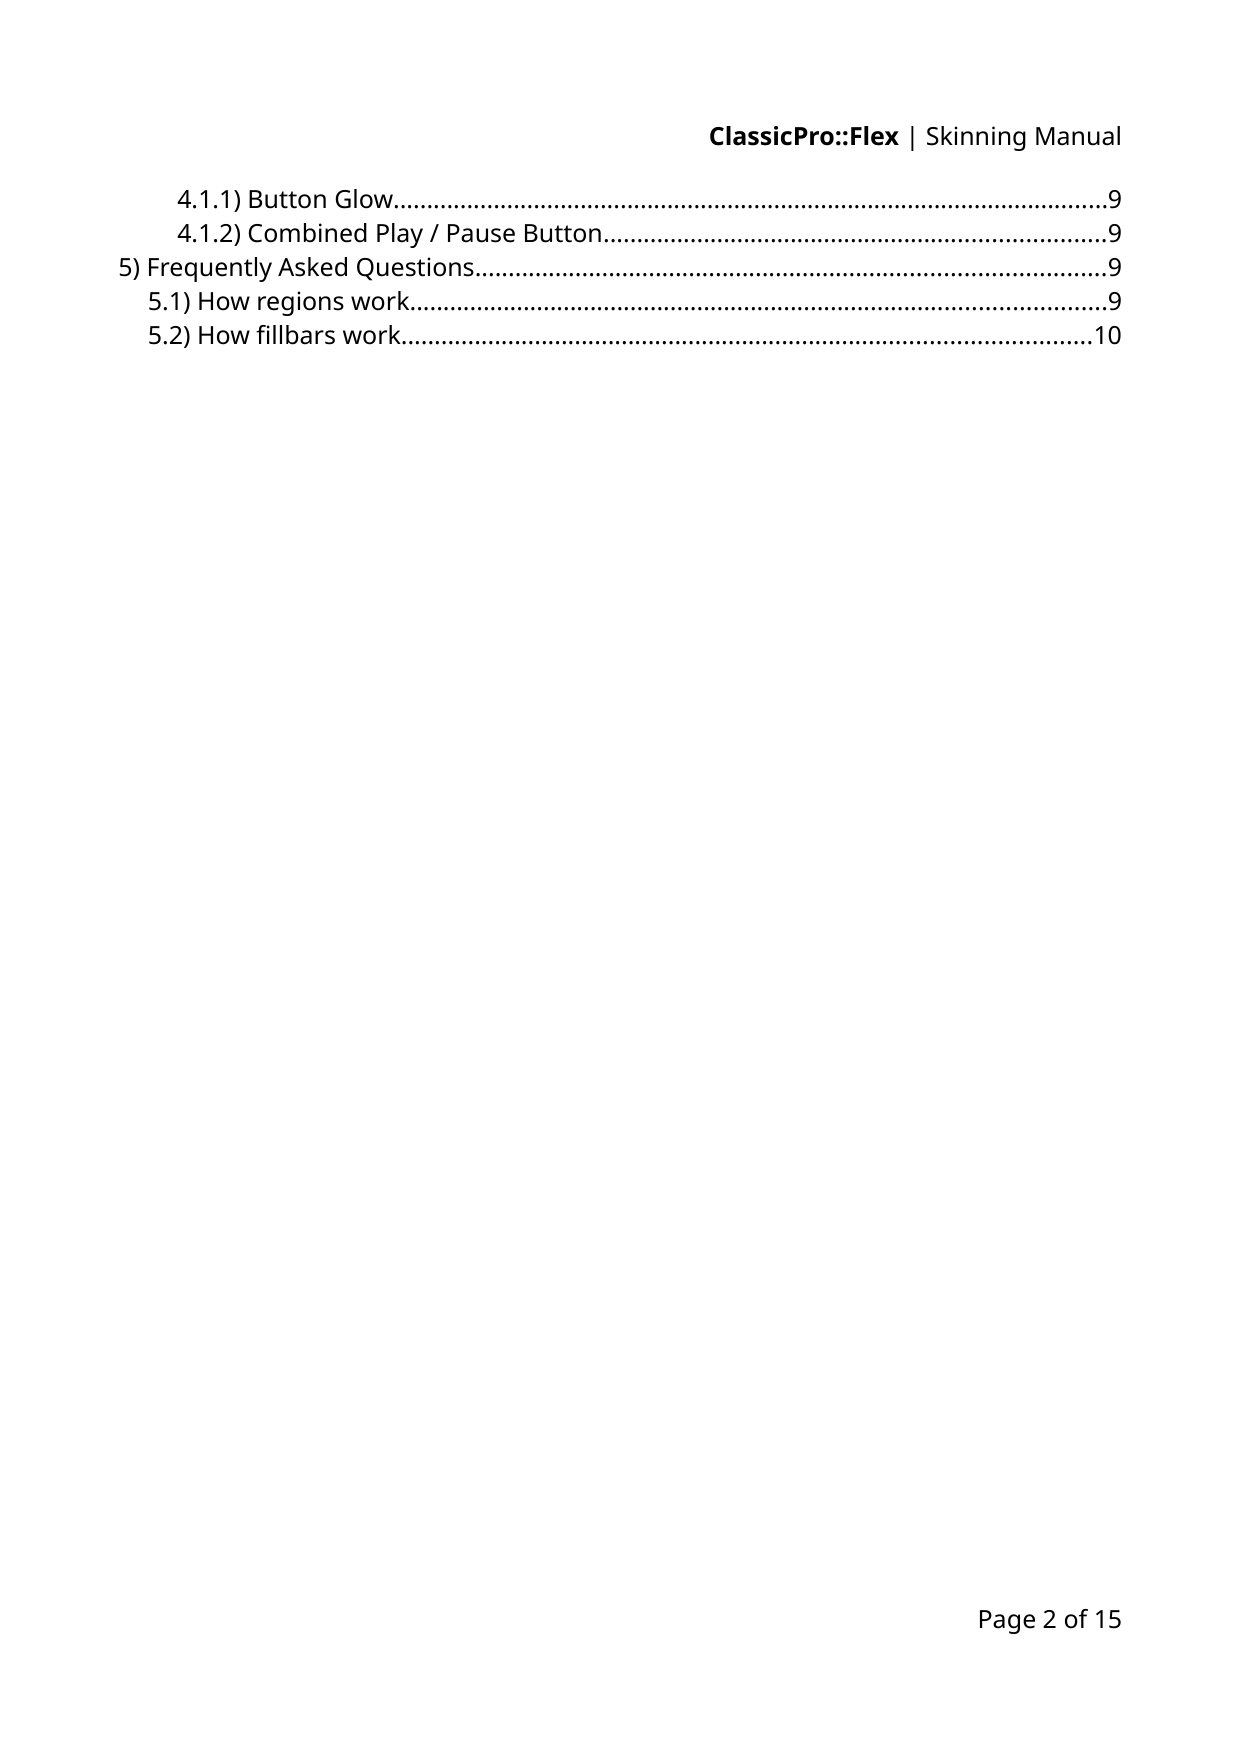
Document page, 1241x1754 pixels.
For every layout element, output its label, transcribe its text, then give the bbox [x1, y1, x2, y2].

text 4.1.1) Button Glow 9 [177, 182, 1122, 216]
text 5) Frequently Asked Questions 9 [118, 250, 1122, 284]
text 5.1) How regions work 9 [148, 284, 1122, 318]
text 5.2) How fillbars work 10 [148, 318, 1122, 352]
text 4.1.2) Combined Play / Pause Button 9 [177, 216, 1122, 250]
